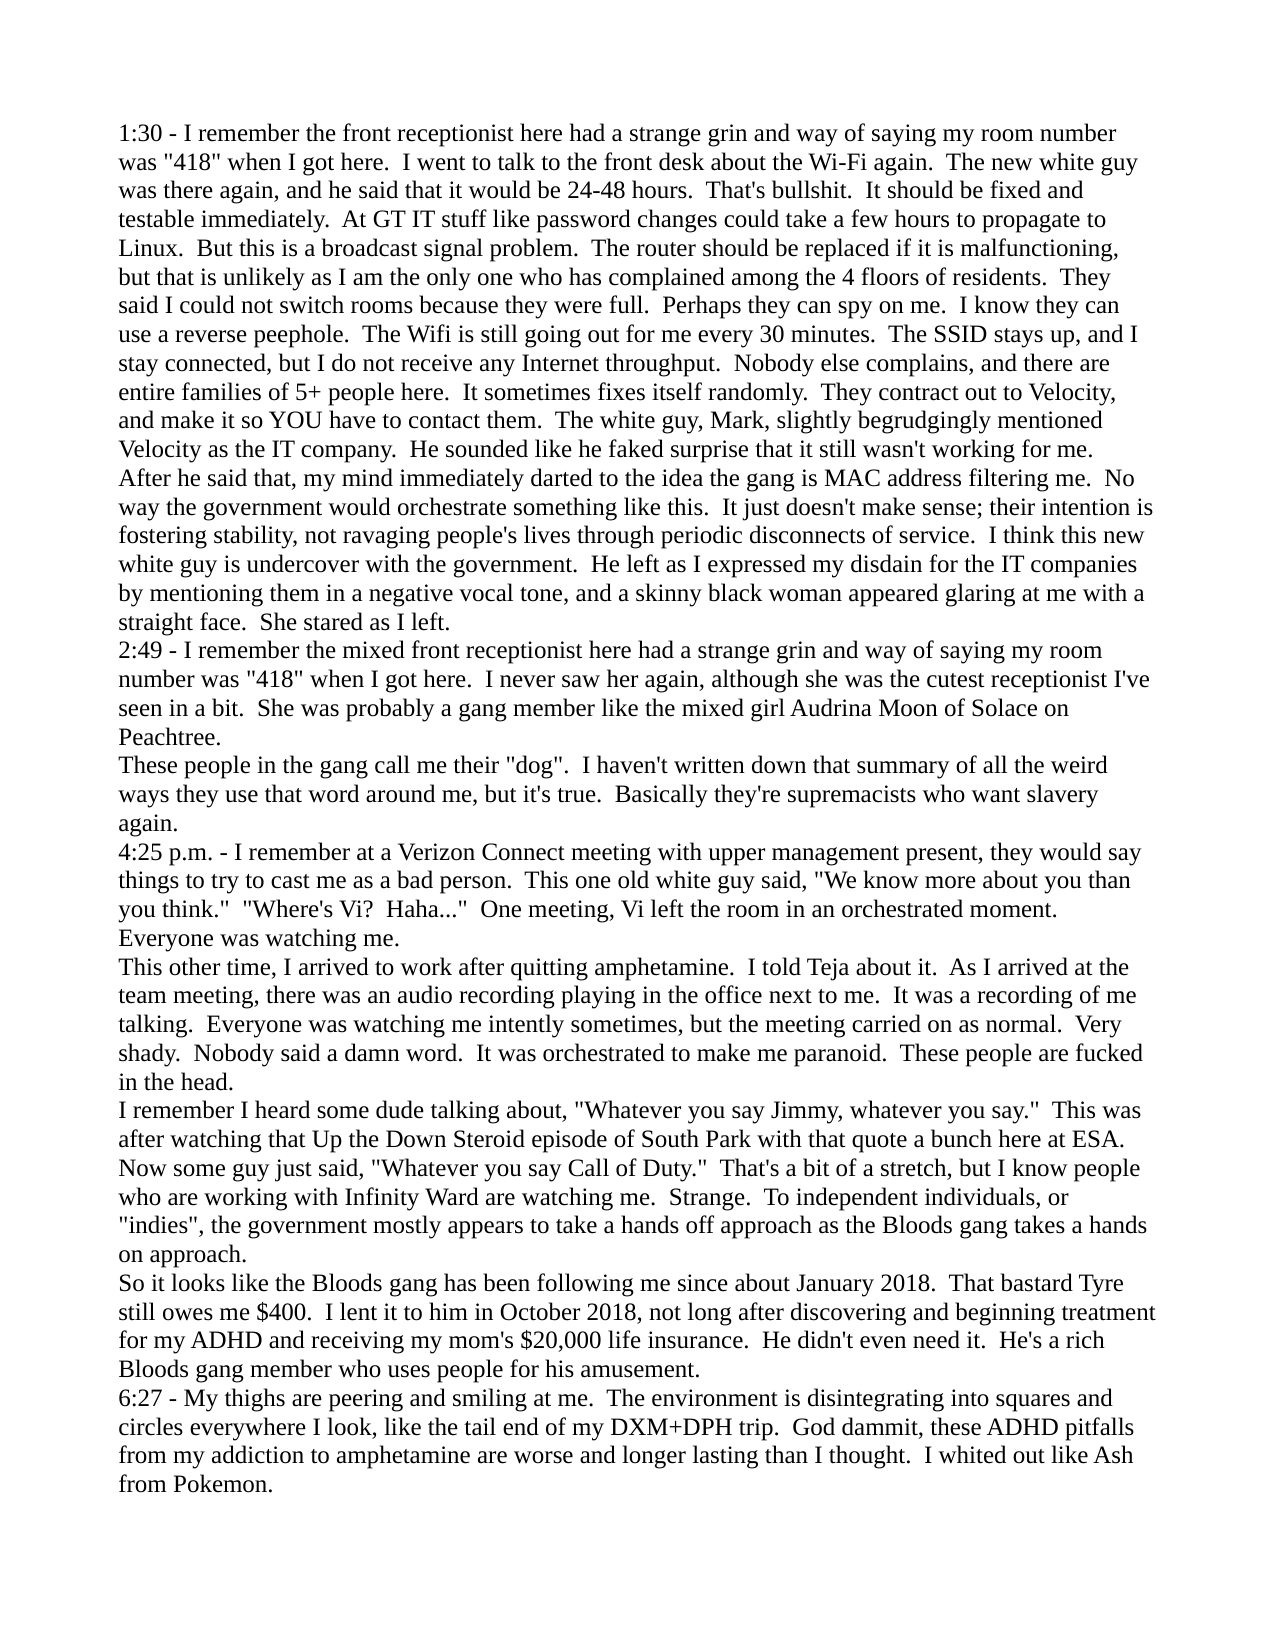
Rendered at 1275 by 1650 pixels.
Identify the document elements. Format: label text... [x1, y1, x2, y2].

text 6:27 - My thighs are peering and smiling at me. The environment is disintegrating into squares and circles everywhere I look, like the tail end of my DXM+DPH trip. God dammit, these ADHD pitfalls from my addiction to amphetamine are worse and longer lasting than I thought. I whited out like Ash from Pokemon. [118, 1383, 1157, 1498]
text 2:49 - I remember the mixed front receptionist here had a strange grin and way of saying my room number was "418" when I got here. I never saw her again, although she was the cutest receptionist I've seen in a bit. She was probably a gang member like the mixed girl Audrina Moon of Solace on Peachtree. [118, 636, 1157, 751]
text So it looks like the Bloods gang has been following me since about January 2018. That bastard Tyre still owes me $400. I lent it to him in October 2018, not long after discovering and beginning treatment for my ADHD and receiving my mom's $20,000 life insurance. He didn't even need it. He's a rich Bloods gang member who uses people for his amusement. [118, 1268, 1157, 1383]
text I remember I heard some dude talking about, "Whatever you say Jimmy, whatever you say." This was after watching that Up the Down Steroid episode of South Park with that quote a bunch here at ESA. Now some guy just said, "Whatever you say Call of Duty." That's a bit of a stretch, but I know people who are working with Infinity Ward are watching me. Strange. To independent individuals, or "indies", the government mostly appears to take a hands off approach as the Bloods gang takes a hands on approach. [118, 1096, 1157, 1268]
text This other time, I arrived to work after quitting amphetamine. I told Teja about it. As I arrived at the team meeting, there was an audio recording playing in the office next to me. It was a recording of me talking. Everyone was watching me intently sometimes, but the meeting carried on as normal. Very shady. Nobody said a damn word. It was orchestrated to make me paranoid. These people are fucked in the head. [118, 952, 1157, 1096]
text 1:30 - I remember the front receptionist here had a strange grin and way of saying my room number was "418" when I got here. I went to talk to the front desk about the Wi-Fi again. The new white guy was there again, and he said that it would be 24-48 hours. That's bullshit. It should be fixed and testable immediately. At GT IT stuff like password changes could take a few hours to propagate to Linux. But this is a broadcast signal problem. The router should be replaced if it is malfunctioning, but that is unlikely as I am the only one who has complained among the 4 floors of residents. They said I could not switch rooms because they were full. Perhaps they can spy on me. I know they can use a reverse peephole. The Wifi is still going out for me every 30 minutes. The SSID stays up, and I stay connected, but I do not receive any Internet throughput. Nobody else complains, and there are entire families of 5+ people here. It sometimes fixes itself randomly. They contract out to Velocity, and make it so YOU have to contact them. The white guy, Mark, slightly begrudgingly mentioned Velocity as the IT company. He sounded like he faked surprise that it still wasn't working for me. After he said that, my mind immediately darted to the idea the gang is MAC address filtering me. No way the government would orchestrate something like this. It just doesn't make sense; their intention is fostering stability, not ravaging people's lives through periodic disconnects of service. I think this new white guy is undercover with the government. He left as I expressed my disdain for the IT companies by mentioning them in a negative vocal tone, and a skinny black woman appeared glaring at me with a straight face. She stared as I left. [118, 118, 1157, 636]
text 4:25 p.m. - I remember at a Verizon Connect meeting with upper management present, they would say things to try to cast me as a bad person. This one old white guy said, "We know more about you than you think." "Where's Vi? Haha..." One meeting, Vi left the room in an orchestrated moment. Everyone was watching me. [118, 837, 1157, 952]
text These people in the gang call me their "dog". I haven't written down that summary of all the weird ways they use that word around me, but it's true. Basically they're supremacists who want slavery again. [118, 751, 1157, 837]
